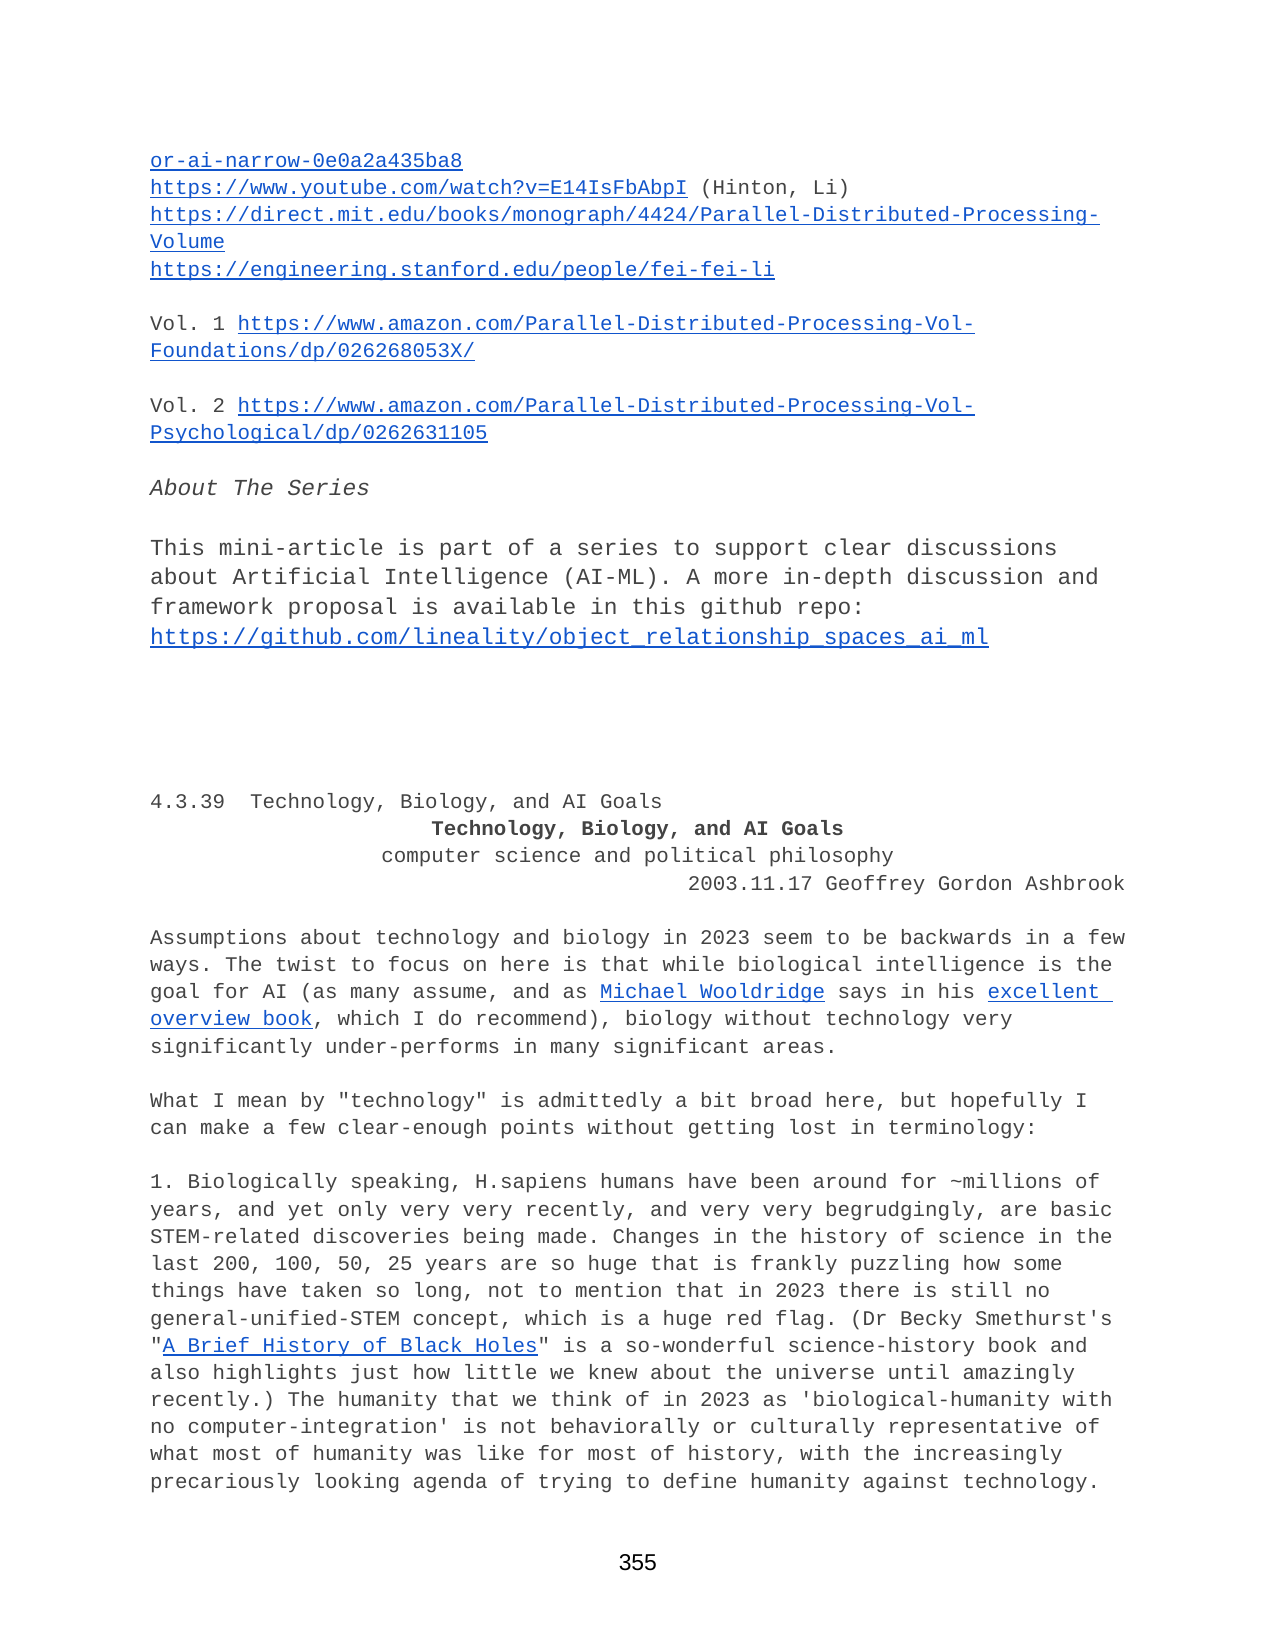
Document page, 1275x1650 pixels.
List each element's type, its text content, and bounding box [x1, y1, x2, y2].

text 1. Biologically speaking, H.sapiens humans have been around for ~millions of years, and yet only very very recently, and very very begrudgingly, are basic STEM-related discoveries being made. Changes in the history of science in the last 200, 100, 50, 25 years are so huge that is frankly puzzling how some things have taken so long, not to mention that in 2023 there is still no [150, 1172, 1125, 1304]
text https://engineering.stanford.edu/people/fei-fei-li [150, 259, 1125, 282]
text What I mean by "technology" is admittedly a bit broad here, but hopefully I can make a few clear-enough points without getting lost in terminology: [150, 1090, 1125, 1141]
text general-unified-STEM concept, which is a huge red flag. (Dr Becky Smethurst's "A Brief History of Black Holes" is a so-wonderful science-history book and also highlights just how little we knew about the universe until amazingly recently.) The humanity that we think of in 2023 as 'biological-humanity with no computer-integration' is not behaviorally or culturally representative of what most of humanity was like for most of history, with the increasingly precariously looking agenda of trying to define humanity against technology. [150, 1307, 1125, 1494]
text 2003.11.17 Geoffrey Gordon Ashbrook [150, 872, 1125, 896]
text Vol. 2 https://www.amazon.com/Parallel-Distributed-Processing-Vol-Psychological/dp/0262631105 [150, 395, 1125, 446]
text or-ai-narrow-0e0a2a435ba8 [150, 150, 1125, 174]
text https://github.com/lineality/object_relationship_spaces_ai_ml [150, 625, 1125, 651]
text Vol. 1 https://www.amazon.com/Parallel-Distributed-Processing-Vol-Foundations/dp/026268053X/ [150, 313, 1125, 364]
text 4.3.39 Technology, Biology, and AI Goals [150, 791, 1125, 814]
text Technology, Biology, and AI Goals [150, 818, 1125, 842]
text https://www.youtube.com/watch?v=E14IsFbAbpI (Hinton, Li) [150, 177, 1125, 201]
text computer science and political philosophy [150, 845, 1125, 869]
text https://direct.mit.edu/books/monograph/4424/Parallel-Distributed-Processing-Volume [150, 204, 1125, 255]
text About The Series [150, 476, 1125, 502]
text Assumptions about technology and biology in 2023 seem to be backwards in a few ways. The twist to focus on here is that while biological intelligence is the goal for AI (as many assume, and as Michael Wooldridge says in his excellent overview book, which I do recommend), biology without technology very significantly under-performs in many significant areas. [150, 927, 1125, 1059]
text This mini-article is part of a series to support clear discussions about Artificial Intelligence (AI-ML). A more in-depth discussion and framework proposal is available in this github repo: [150, 536, 1125, 621]
